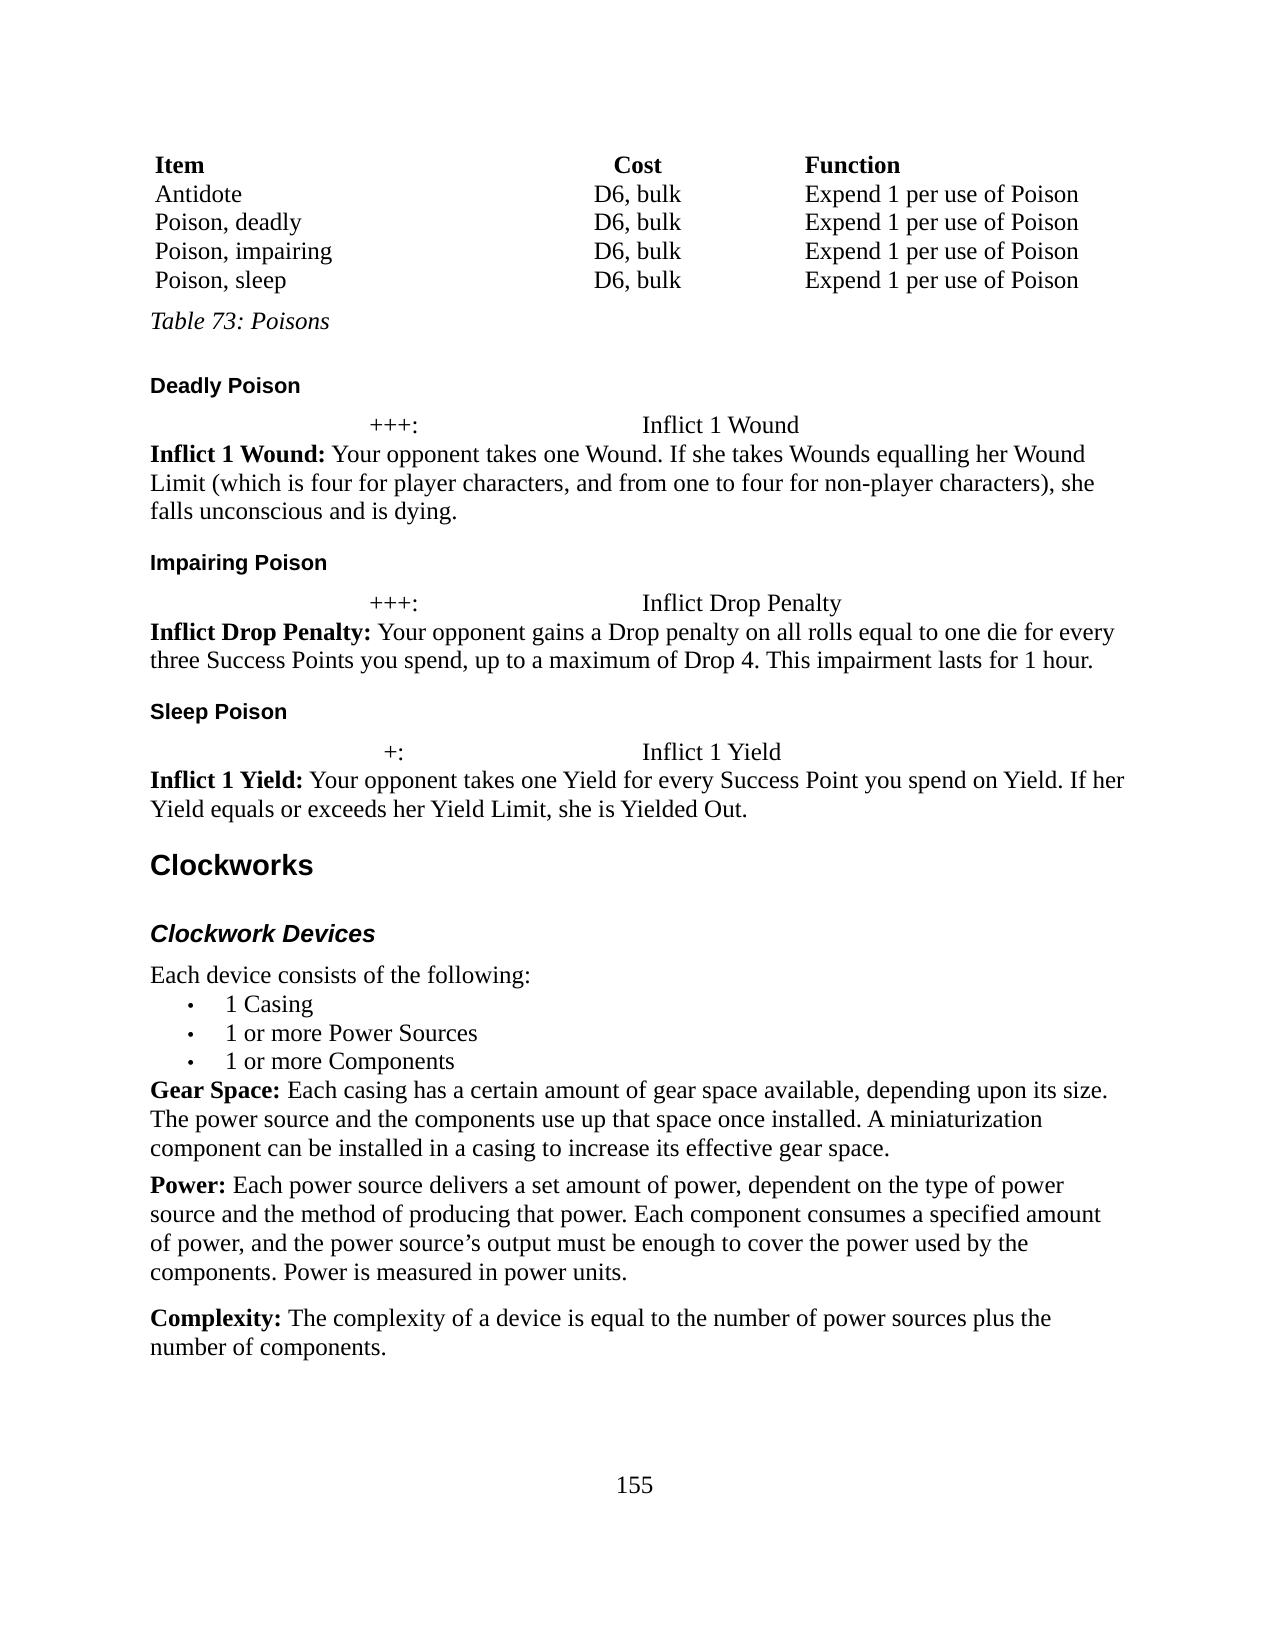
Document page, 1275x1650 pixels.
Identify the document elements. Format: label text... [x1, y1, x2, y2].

subtitle Impairing Poison [150, 550, 1125, 575]
table_cell D6, bulk [475, 265, 800, 294]
table_cell Poison, sleep [150, 265, 475, 294]
table_cell D6, bulk [475, 179, 800, 207]
subtitle Clockwork Devices [150, 919, 1125, 948]
table_header +: [150, 737, 637, 766]
table_cell D6, bulk [475, 236, 800, 265]
text Power: Each power source delivers a set amount of power, dependent on the type of power source and the method of producing that power. Each component consumes a specified amount of power, and the power source’s output must be enough to cover the power used by the components. Power is measured in power units. [150, 1170, 1125, 1285]
table_cell Antidote [150, 179, 475, 207]
subtitle Deadly Poison [150, 372, 1125, 398]
table_header Inflict Drop Penalty [638, 588, 1125, 617]
text Complexity: The complexity of a device is equal to the number of power sources plus the number of components. [150, 1303, 1125, 1361]
text Inflict 1 Yield: Your opponent takes one Yield for every Success Point you spend on Yield. If her Yield equals or exceeds her Yield Limit, she is Yielded Out. [150, 766, 1125, 823]
table_cell Expend 1 per use of Poison [800, 208, 1125, 236]
table_header Function [800, 150, 1125, 179]
list 1 or more Components [187, 1046, 1125, 1075]
list 1 Casing [187, 989, 1125, 1018]
table_header +++: [150, 588, 637, 617]
table_header Cost [475, 150, 800, 179]
table_cell Poison, deadly [150, 208, 475, 236]
list 1 or more Power Sources [187, 1018, 1125, 1046]
table_header Item [150, 150, 475, 179]
text Each device consists of the following: [150, 960, 1125, 989]
table_header Inflict 1 Yield [638, 737, 1125, 766]
text Inflict 1 Wound: Your opponent takes one Wound. If she takes Wounds equalling her Wound Limit (which is four for player characters, and from one to four for non-player characters), she falls unconscious and is dying. [150, 439, 1125, 525]
table_cell D6, bulk [475, 208, 800, 236]
text Gear Space: Each casing has a certain amount of gear space available, depending upon its size. The power source and the components use up that space once installed. A miniaturization component can be installed in a casing to increase its effective gear space. [150, 1075, 1125, 1161]
table_cell Expend 1 per use of Poison [800, 179, 1125, 207]
table_header Inflict 1 Wound [638, 410, 1125, 439]
text Table 73: Poisons [150, 306, 1125, 335]
table_header +++: [150, 410, 637, 439]
table_cell Poison, impairing [150, 236, 475, 265]
text Inflict Drop Penalty: Your opponent gains a Drop penalty on all rolls equal to one die for every three Success Points you spend, up to a maximum of Drop 4. This impairment lasts for 1 hour. [150, 617, 1125, 674]
subtitle Sleep Poison [150, 699, 1125, 724]
table_cell Expend 1 per use of Poison [800, 265, 1125, 294]
table_cell Expend 1 per use of Poison [800, 236, 1125, 265]
subtitle Clockworks [150, 848, 1125, 882]
